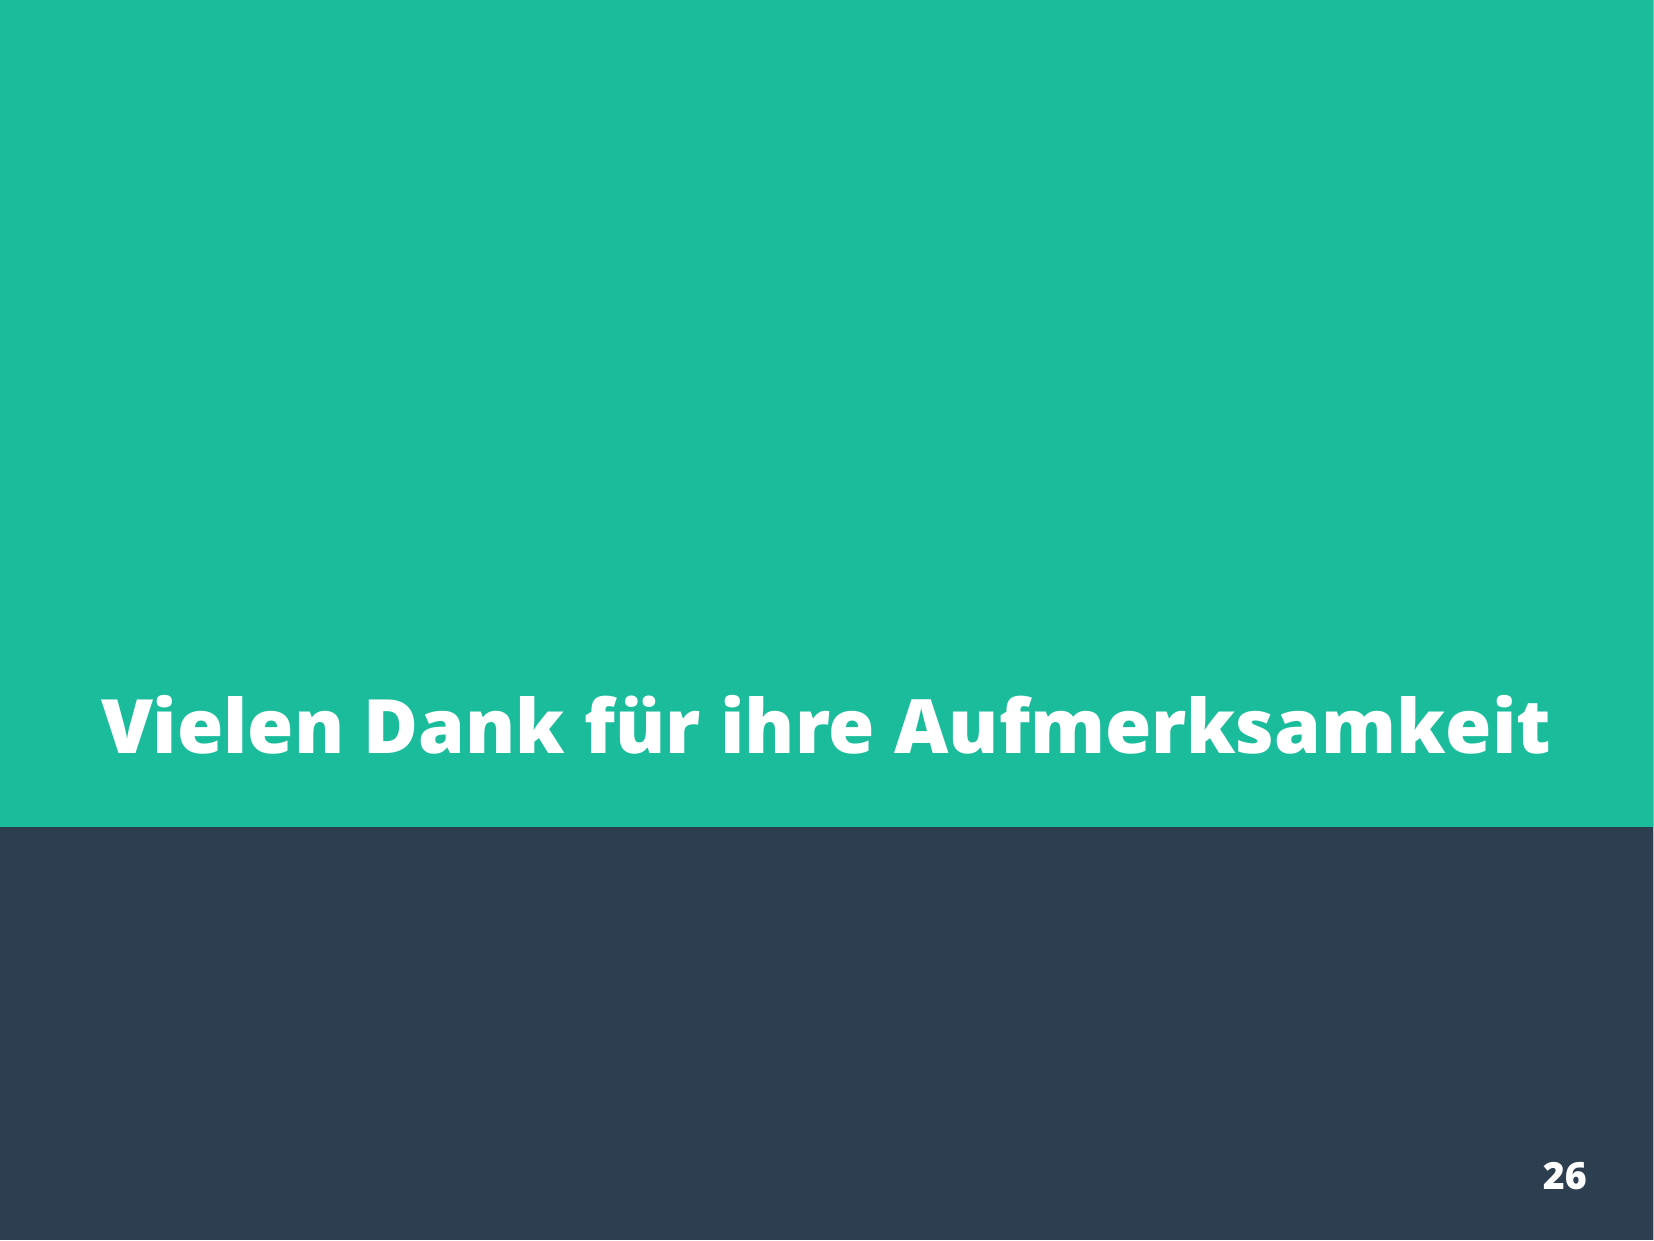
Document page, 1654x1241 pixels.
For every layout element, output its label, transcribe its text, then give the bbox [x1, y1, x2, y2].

title Vielen Dank für ihre Aufmerksamkeit [59, 620, 1595, 778]
